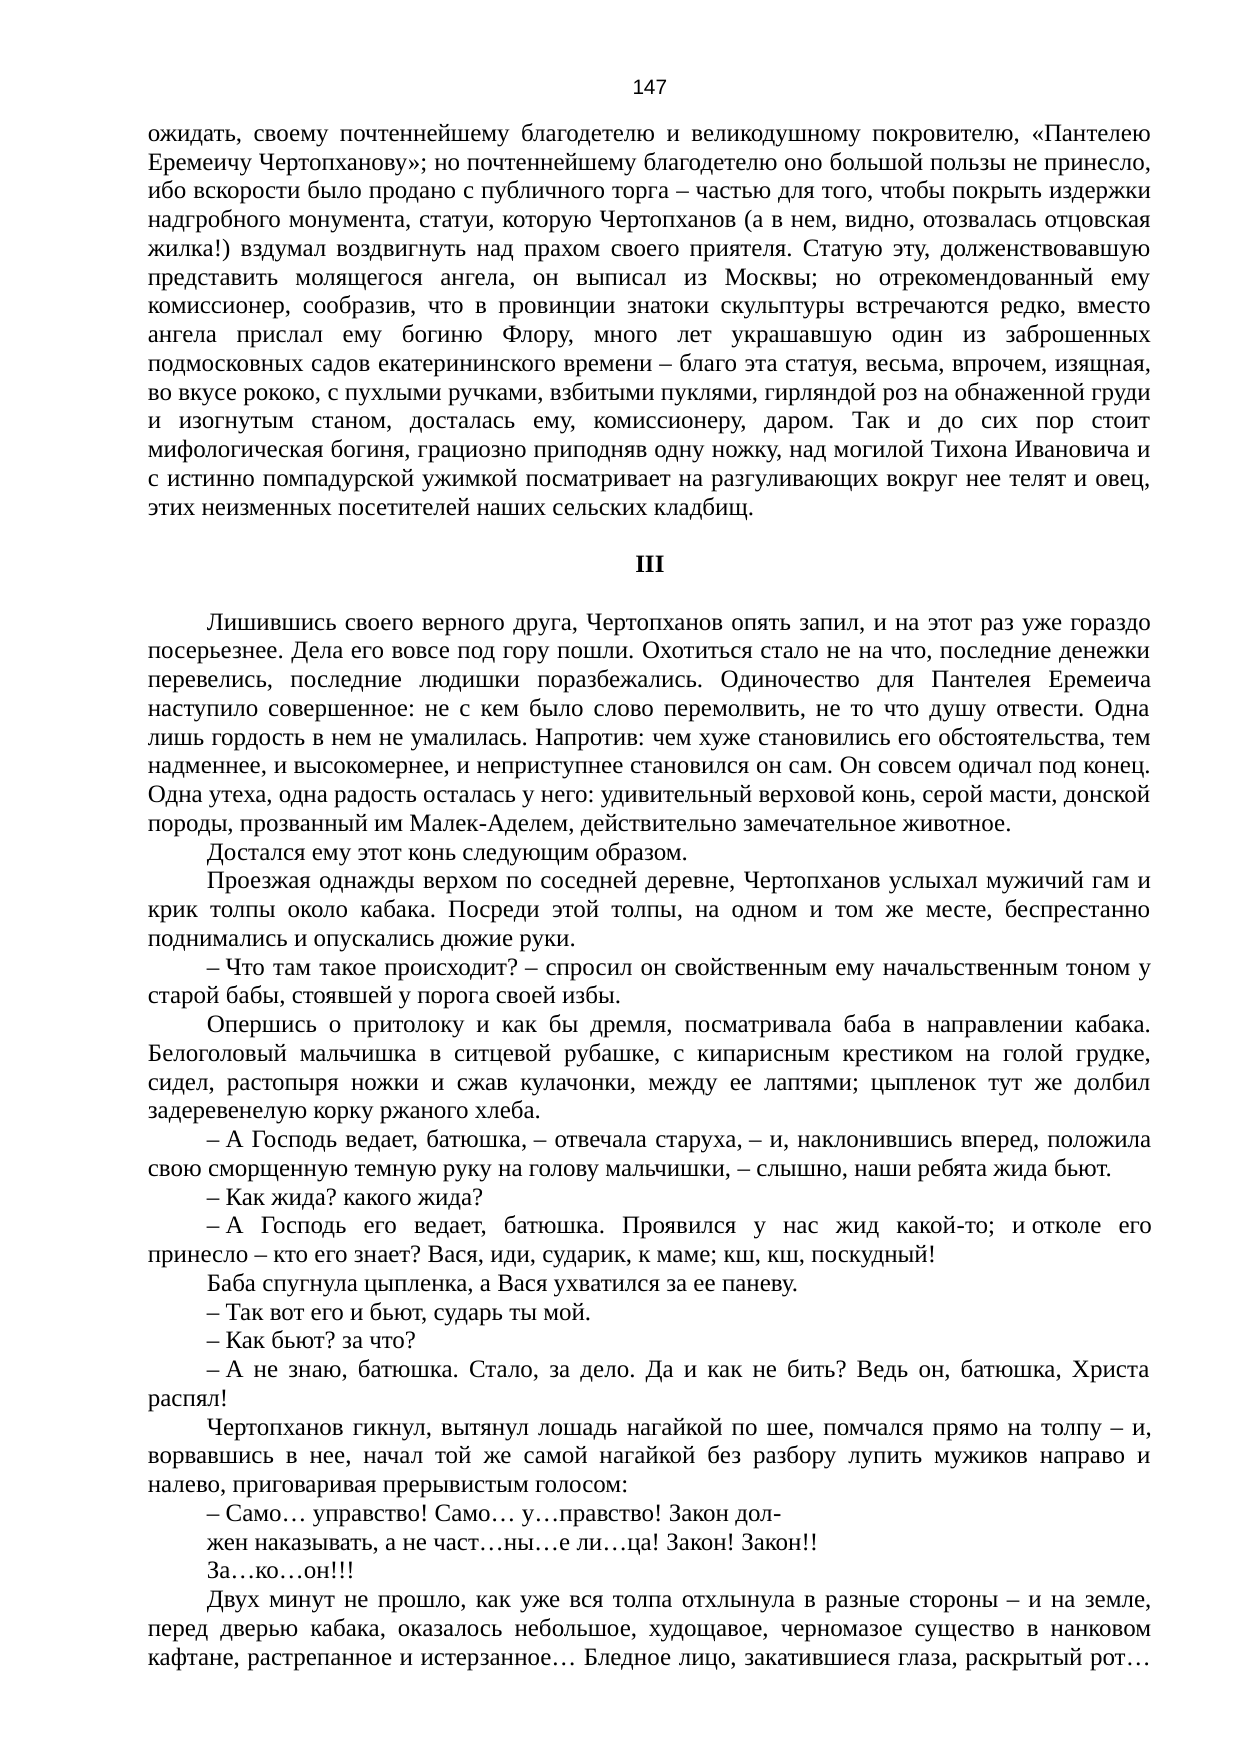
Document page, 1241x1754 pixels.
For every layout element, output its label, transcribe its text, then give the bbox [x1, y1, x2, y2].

text III [148, 549, 1152, 578]
text – Как бьют? за что? [148, 1326, 1152, 1354]
text – А Господь ведает, батюшка, – отвечала старуха, – и, наклонившись вперед, положила свою сморщенную темную руку на голову мальчишки, – слышно, наши ребята жида бьют. [148, 1124, 1152, 1182]
text Опершись о притолоку и как бы дремля, посматривала баба в направлении кабака. Белоголовый мальчишка в ситцевой рубашке, с кипарисным крестиком на голой грудке, сидел, растопыря ножки и сжав кулачонки, между ее лаптями; цыпленок тут же долбил задеревенелую корку ржаного хлеба. [148, 1009, 1152, 1124]
text – Само… управство! Само… у…правство! Закон дол‑ [148, 1498, 1152, 1527]
text – Так вот его и бьют, сударь ты мой. [148, 1297, 1152, 1326]
text – А Господь его ведает, батюшка. Проявился у нас жид какой‑то; и отколе его принесло – кто его знает? Вася, иди, сударик, к маме; кш, кш, поскудный! [148, 1211, 1152, 1268]
text Чертопханов гикнул, вытянул лошадь нагайкой по шее, помчался прямо на толпу – и, ворвавшись в нее, начал той же самой нагайкой без разбору лупить мужиков направо и налево, приговаривая прерывистым голосом: [148, 1412, 1152, 1498]
text Двух минут не прошло, как уже вся толпа отхлынула в разные стороны – и на земле, перед дверью кабака, оказалось небольшое, худощавое, черномазое существо в нанковом кафтане, растрепанное и истерзанное… Бледное лицо, закатившиеся глаза, раскрытый рот… [148, 1584, 1152, 1671]
text Лишившись своего верного друга, Чертопханов опять запил, и на этот раз уже гораздо посерьезнее. Дела его вовсе под гору пошли. Охотиться стало не на что, последние денежки перевелись, последние людишки поразбежались. Одиночество для Пантелея Еремеича наступило совершенное: не с кем было слово перемолвить, не то что душу отвести. Одна лишь гордость в нем не умалилась. Напротив: чем хуже становились его обстоятельства, тем надменнее, и высокомернее, и неприступнее становился он сам. Он совсем одичал под конец. Одна утеха, одна радость осталась у него: удивительный верховой конь, серой масти, донской породы, прозванный им Малек‑Аделем, действительно замечательное животное. [148, 607, 1152, 837]
text ожидать, своему почтеннейшему благодетелю и великодушному покровителю, «Пантелею Еремеичу Чертопханову»; но почтеннейшему благодетелю оно большой пользы не принесло, ибо вскорости было продано с публичного торга – частью для того, чтобы покрыть издержки надгробного монумента, статуи, которую Чертопханов (а в нем, видно, отозвалась отцовская жилка!) вздумал воздвигнуть над прахом своего приятеля. Статую эту, долженствовавшую представить молящегося ангела, он выписал из Москвы; но отрекомендованный ему комиссионер, сообразив, что в провинции знатоки скульптуры встречаются редко, вместо ангела прислал ему богиню Флору, много лет украшавшую один из заброшенных подмосковных садов екатерининского времени – благо эта статуя, весьма, впрочем, изящная, во вкусе рококо, с пухлыми ручками, взбитыми пуклями, гирляндой роз на обнаженной груди и изогнутым станом, досталась ему, комиссионеру, даром. Так и до сих пор стоит мифологическая богиня, грациозно приподняв одну ножку, над могилой Тихона Ивановича и с истинно помпадурской ужимкой посматривает на разгуливающих вокруг нее телят и овец, этих неизменных посетителей наших сельских кладбищ. [148, 118, 1152, 521]
text – Что там такое происходит? – спросил он свойственным ему начальственным тоном у старой бабы, стоявшей у порога своей избы. [148, 952, 1152, 1009]
text Проезжая однажды верхом по соседней деревне, Чертопханов услыхал мужичий гам и крик толпы около кабака. Посреди этой толпы, на одном и том же месте, беспрестанно поднимались и опускались дюжие руки. [148, 866, 1152, 952]
text – Как жида? какого жида? [148, 1182, 1152, 1211]
text жен наказывать, а не част…ны…е ли…ца! Закон! Закон!! [148, 1527, 1152, 1556]
text – А не знаю, батюшка. Стало, за дело. Да и как не бить? Ведь он, батюшка, Христа распял! [148, 1354, 1152, 1412]
text Баба спугнула цыпленка, а Вася ухватился за ее паневу. [148, 1268, 1152, 1297]
text За…ко…он!!! [148, 1556, 1152, 1584]
text Достался ему этот конь следующим образом. [148, 837, 1152, 866]
